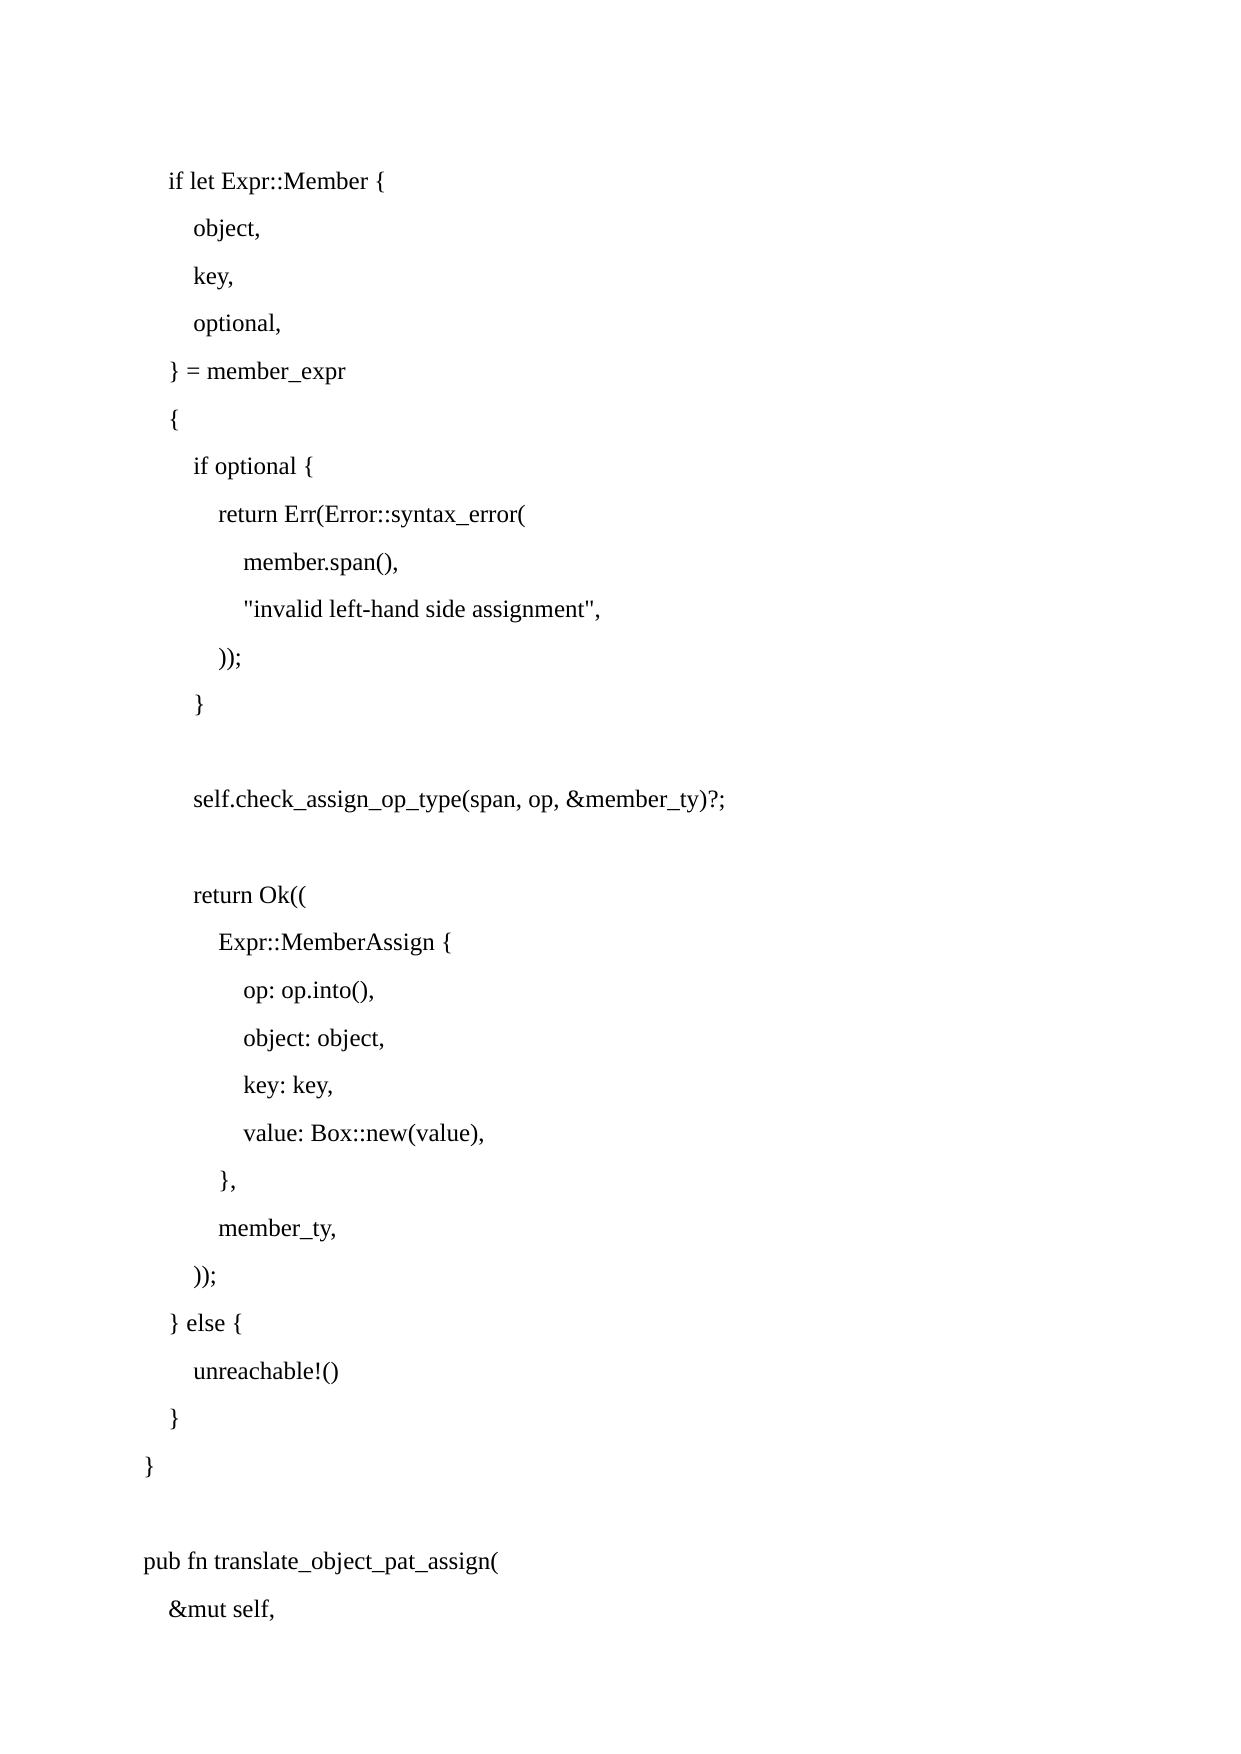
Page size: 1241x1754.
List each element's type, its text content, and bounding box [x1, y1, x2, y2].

text object: object, [118, 1023, 1122, 1051]
text } [118, 1403, 1122, 1432]
text if optional { [118, 451, 1122, 480]
text Expr::MemberAssign { [118, 927, 1122, 956]
text member.span(), [118, 547, 1122, 575]
text } else { [118, 1308, 1122, 1337]
text optional, [118, 308, 1122, 337]
text object, [118, 213, 1122, 242]
text { [118, 404, 1122, 432]
text return Ok(( [118, 880, 1122, 908]
text )); [118, 642, 1122, 671]
text )); [118, 1261, 1122, 1289]
text op: op.into(), [118, 975, 1122, 1004]
text }, [118, 1165, 1122, 1194]
text key, [118, 261, 1122, 290]
text if let Expr::Member { [118, 166, 1122, 194]
text &mut self, [118, 1594, 1122, 1623]
text } = member_expr [118, 356, 1122, 385]
text pub fn translate_object_pat_assign( [118, 1546, 1122, 1575]
text self.check_assign_op_type(span, op, &member_ty)?; [118, 784, 1122, 813]
text key: key, [118, 1070, 1122, 1099]
text } [118, 1451, 1122, 1480]
text "invalid left-hand side assignment", [118, 594, 1122, 623]
text value: Box::new(value), [118, 1118, 1122, 1147]
text } [118, 689, 1122, 718]
text return Err(Error::syntax_error( [118, 499, 1122, 528]
text member_ty, [118, 1213, 1122, 1242]
text unreachable!() [118, 1356, 1122, 1384]
